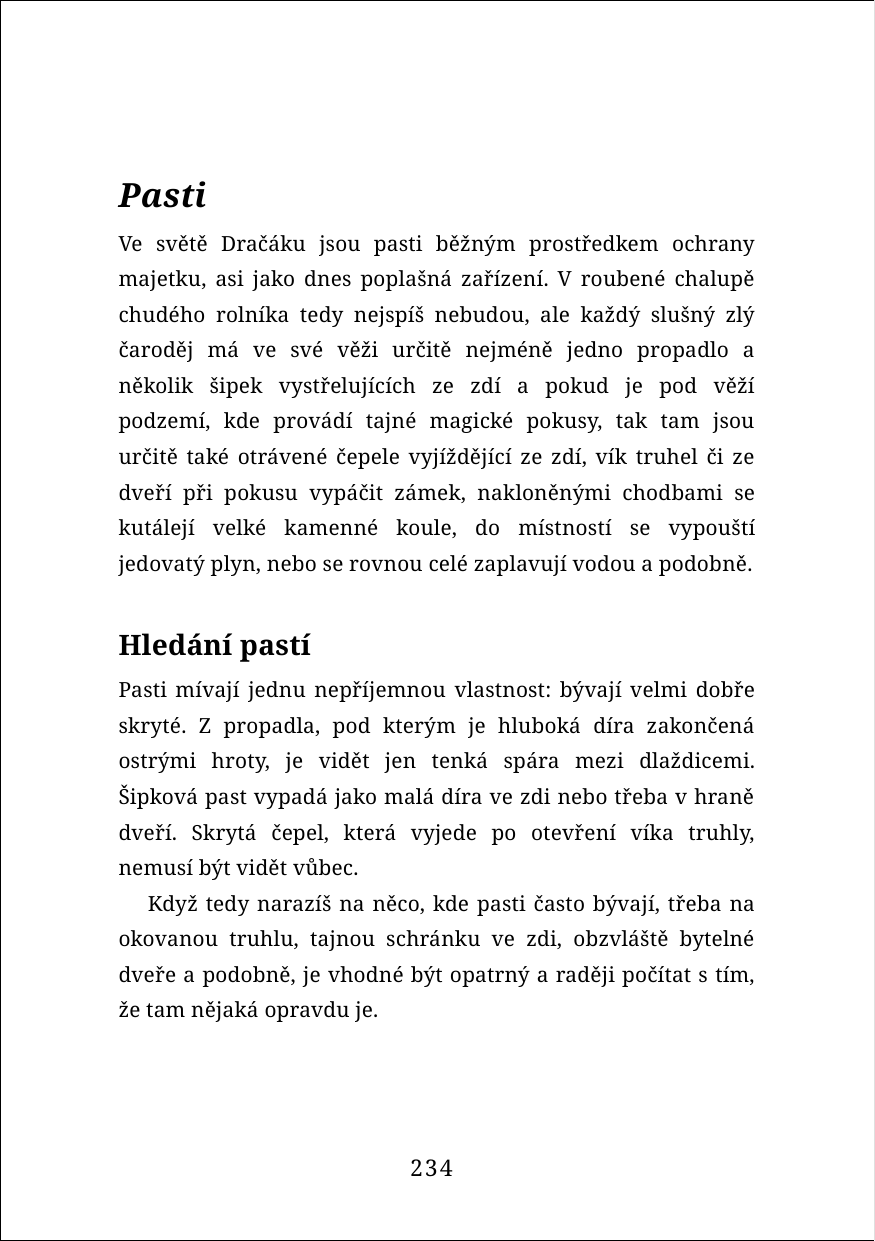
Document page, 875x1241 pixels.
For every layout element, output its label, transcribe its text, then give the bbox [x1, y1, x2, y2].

text Ve světě Dračáku jsou pasti běžným prostředkem ochrany majetku, asi jako dnes poplašná zařízení. V roubené chalupě chudého rolníka tedy nejspíš nebudou, ale každý slušný zlý čaroděj má ve své věži určitě nejméně jedno propadlo a několik šipek vystřelujících ze zdí a pokud je pod věží podzemí, kde provádí tajné magické pokusy, tak tam jsou určitě také otrávené čepele vyjíždějící ze zdí, vík truhel či ze dveří při pokusu vypáčit zámek, nakloněnými chodbami se kutálejí velké kamenné koule, do místností se vypouští jedovatý plyn, nebo se rovnou celé zaplavují vodou a podobně. [118, 229, 756, 577]
text Pasti mívají jednu nepříjemnou vlastnost: bývají velmi dobře skryté. Z propadla, pod kterým je hluboká díra zakončená ostrými hroty, je vidět jen tenká spára mezi dlaždicemi. Šipková past vypadá jako malá díra ve zdi nebo třeba v hraně dveří. Skrytá čepel, která vyjede po otevření víka truhly, nemusí být vidět vůbec. Když tedy narazíš na něco, kde pasti často bývají, třeba na okovanou truhlu, tajnou schránku ve zdi, obzvláště bytelné dveře a podobně, je vhodné být opatrný a raději počítat s tím, že tam nějaká opravdu je. [118, 676, 756, 1024]
subtitle Pasti [118, 172, 756, 217]
subtitle Hledání pastí [118, 626, 756, 664]
